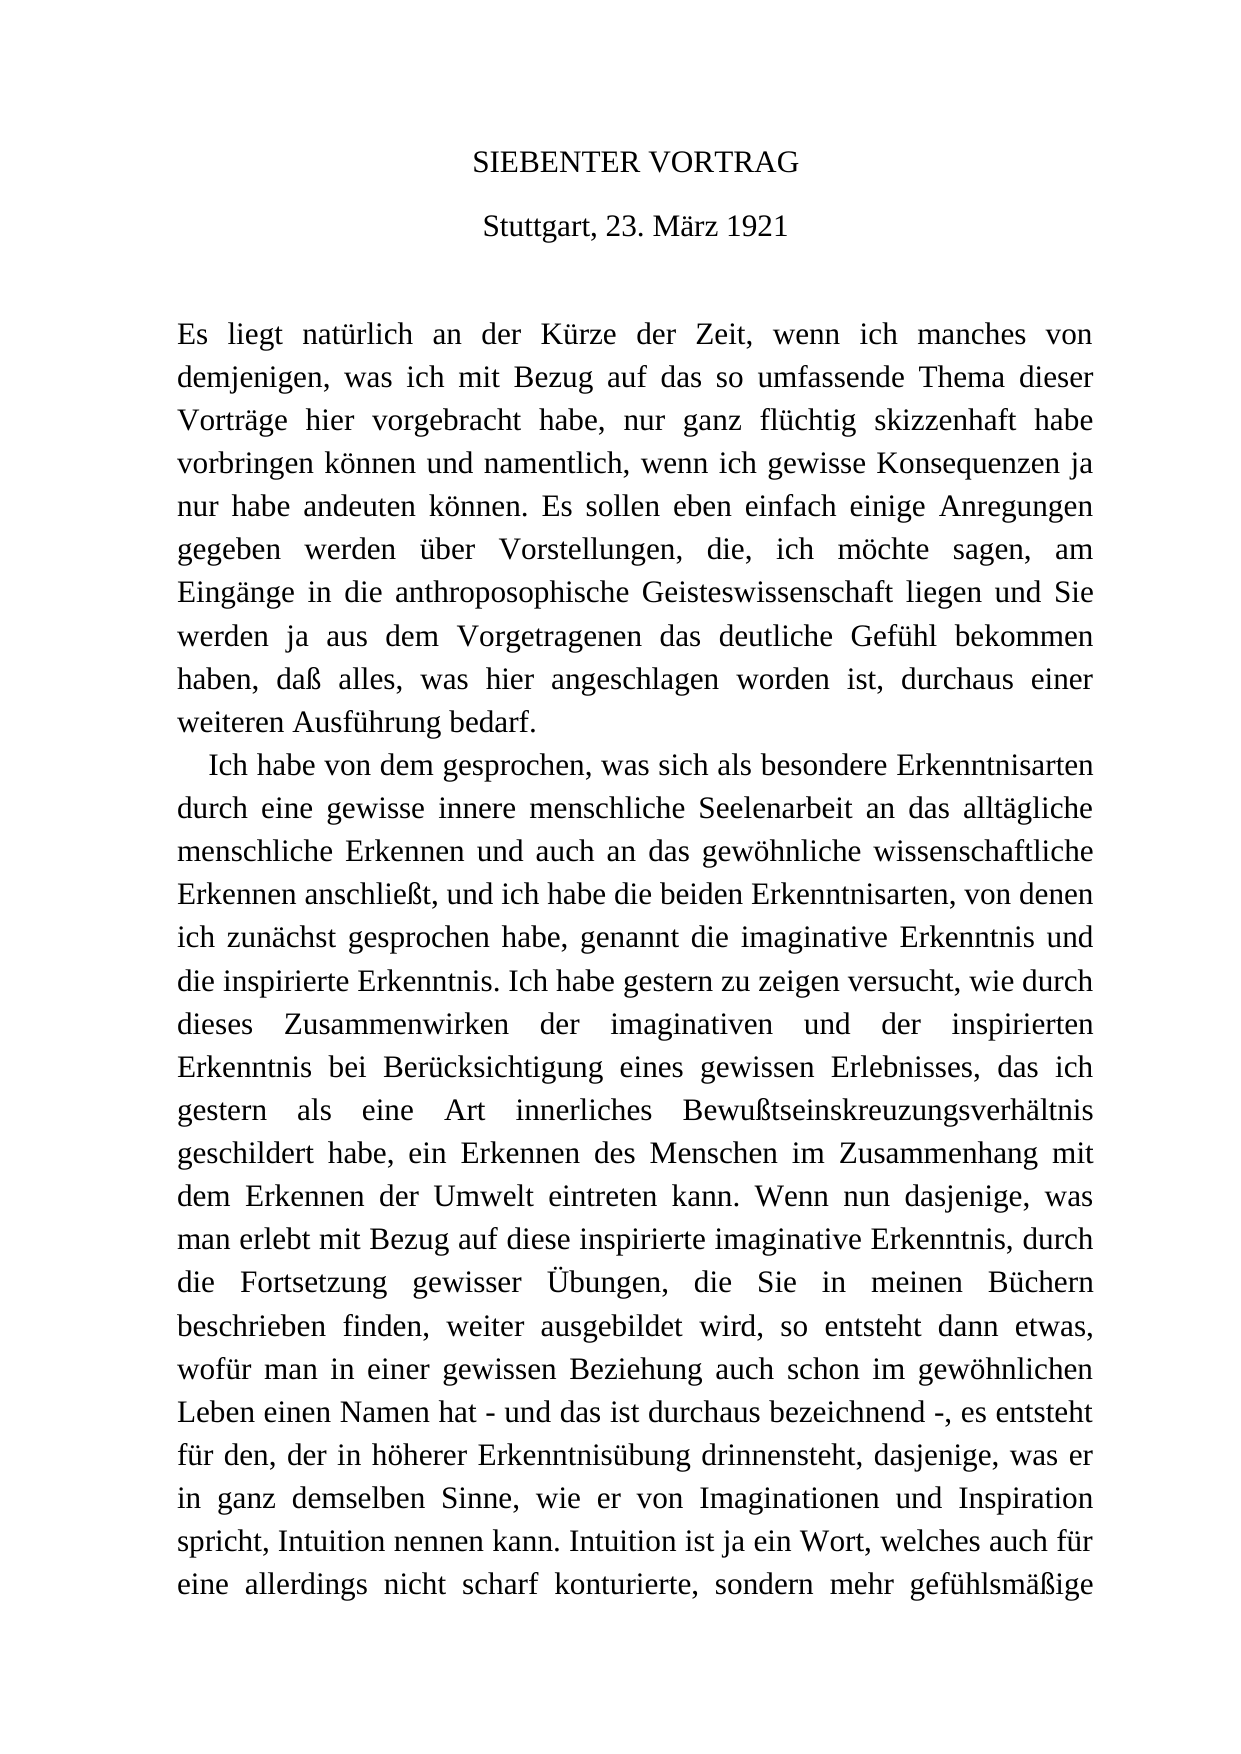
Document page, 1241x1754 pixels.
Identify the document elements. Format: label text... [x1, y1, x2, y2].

text Es liegt natürlich an der Kürze der Zeit, wenn ich manches von demjenigen, was ich mit Bezug auf das so umfassende Thema dieser Vorträge hier vorgebracht habe, nur ganz flüchtig skizzenhaft habe vorbringen können und namentlich, wenn ich gewisse Konsequenzen ja nur habe andeuten können. Es sollen eben einfach einige Anregungen gegeben werden über Vorstellungen, die, ich möchte sagen, am Eingänge in die anthroposophische Geisteswissenschaft liegen und Sie werden ja aus dem Vorgetragenen das deutliche Gefühl bekommen haben, daß alles, was hier angeschlagen worden ist, durchaus einer weiteren Ausführung bedarf. [177, 315, 1094, 739]
text Stuttgart, 23. März 1921 [177, 207, 1094, 243]
subtitle SIEBENTER VORTRAG [177, 143, 1094, 179]
text Ich habe von dem gesprochen, was sich als besondere Erkenntnisarten durch eine gewisse innere menschliche Seelenarbeit an das alltägliche menschliche Erkennen und auch an das gewöhnliche wissenschaftliche Erkennen anschließt, und ich habe die beiden Erkenntnisarten, von denen ich zunächst gesprochen habe, genannt die imaginative Erkenntnis und die inspirierte Erkenntnis. Ich habe gestern zu zeigen versucht, wie durch dieses Zusammenwirken der imaginativen und der inspirierten Erkenntnis bei Berücksichtigung eines gewissen Erlebnisses, das ich gestern als eine Art innerliches Bewußtseinskreuzungsverhältnis geschildert habe, ein Erkennen des Menschen im Zusammenhang mit dem Erkennen der Umwelt eintreten kann. Wenn nun dasjenige, was man erlebt mit Bezug auf diese inspirierte imaginative Erkenntnis, durch die Fortsetzung gewisser Übungen, die Sie in meinen Büchern beschrieben finden, weiter ausgebildet wird, so entsteht dann etwas, wofür man in einer gewissen Beziehung auch schon im gewöhnlichen Leben einen Namen hat - und das ist durchaus bezeichnend -, es entsteht für den, der in höherer Erkenntnisübung drinnensteht, dasjenige, was er in ganz demselben Sinne, wie er von Imaginationen und Inspiration spricht, Intuition nennen kann. Intuition ist ja ein Wort, welches auch für eine allerdings nicht scharf konturierte, sondern mehr gefühlsmäßige [177, 746, 1094, 1602]
